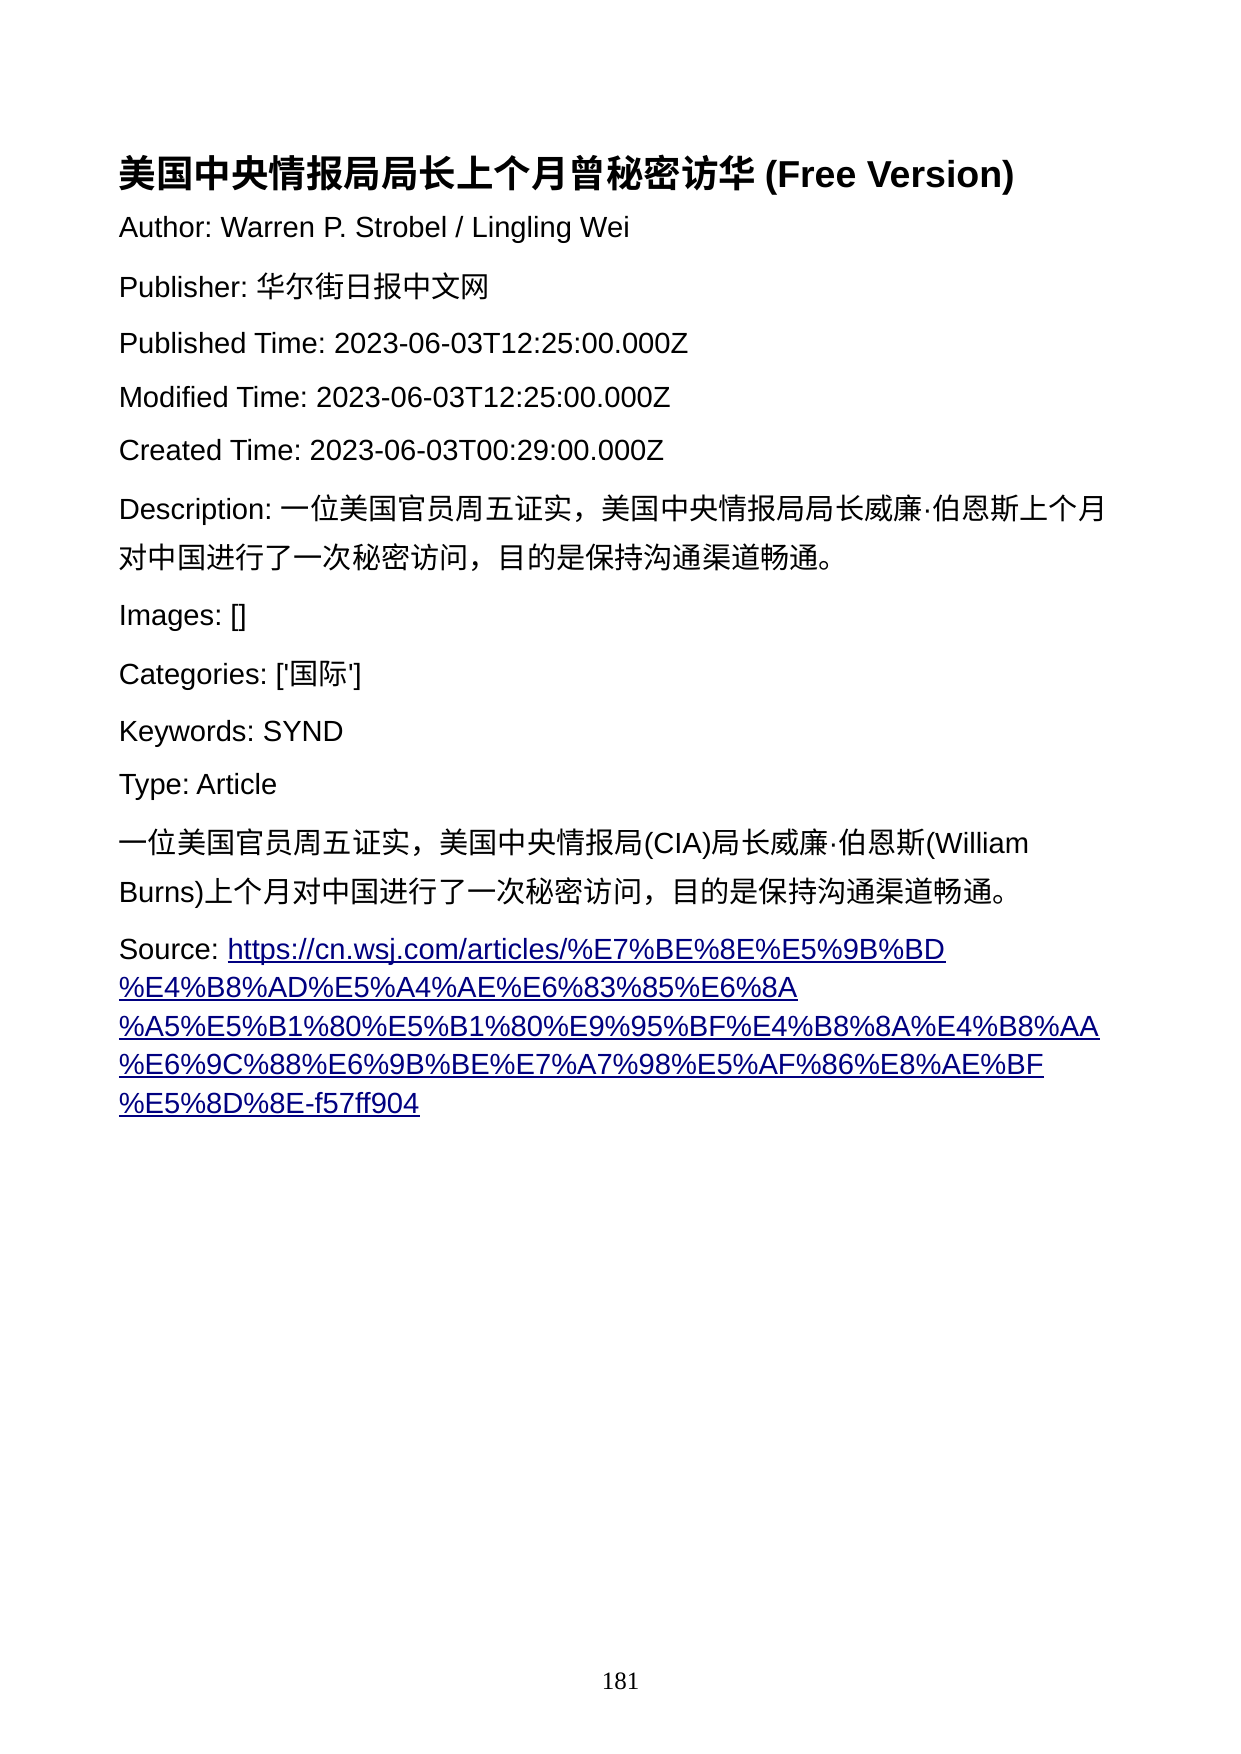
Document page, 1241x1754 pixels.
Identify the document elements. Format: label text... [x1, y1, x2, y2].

text Source: https://cn.wsj.com/articles/%E7%BE%8E%E5%9B%BD%E4%B8%AD%E5%A4%AE%E6%83%85%E6%8A%A5%E5%B1%80%E5%B1%80%E9%95%BF%E4%B8%8A%E4%B8%AA%E6%9C%88%E6%9B%BE%E7%A7%98%E5%AF%86%E8%AE%BF%E5%8D%8E-f57ff904 [118, 932, 1122, 1119]
text 一位美国官员周五证实，美国中央情报局(CIA)局长威廉·伯恩斯(William Burns)上个月对中国进行了一次秘密访问，目的是保持沟通渠道畅通。 [118, 820, 1122, 911]
subtitle 美国中央情报局局长上个月曾秘密访华 (Free Version) [118, 143, 1122, 198]
text Publisher: 华尔街日报中文网 [118, 263, 1122, 306]
text Published Time: 2023-06-03T12:25:00.000Z [118, 327, 1122, 360]
text Categories: ['国际'] [118, 651, 1122, 693]
text Type: Article [118, 767, 1122, 801]
text Created Time: 2023-06-03T00:29:00.000Z [118, 433, 1122, 466]
text Description: 一位美国官员周五证实，美国中央情报局局长威廉·伯恩斯上个月对中国进行了一次秘密访问，目的是保持沟通渠道畅通。 [118, 486, 1122, 577]
text Images: [] [118, 598, 1122, 631]
text Keywords: SYND [118, 714, 1122, 747]
text Author: Warren P. Strobel / Lingling Wei [118, 210, 1122, 244]
text Modified Time: 2023-06-03T12:25:00.000Z [118, 380, 1122, 413]
